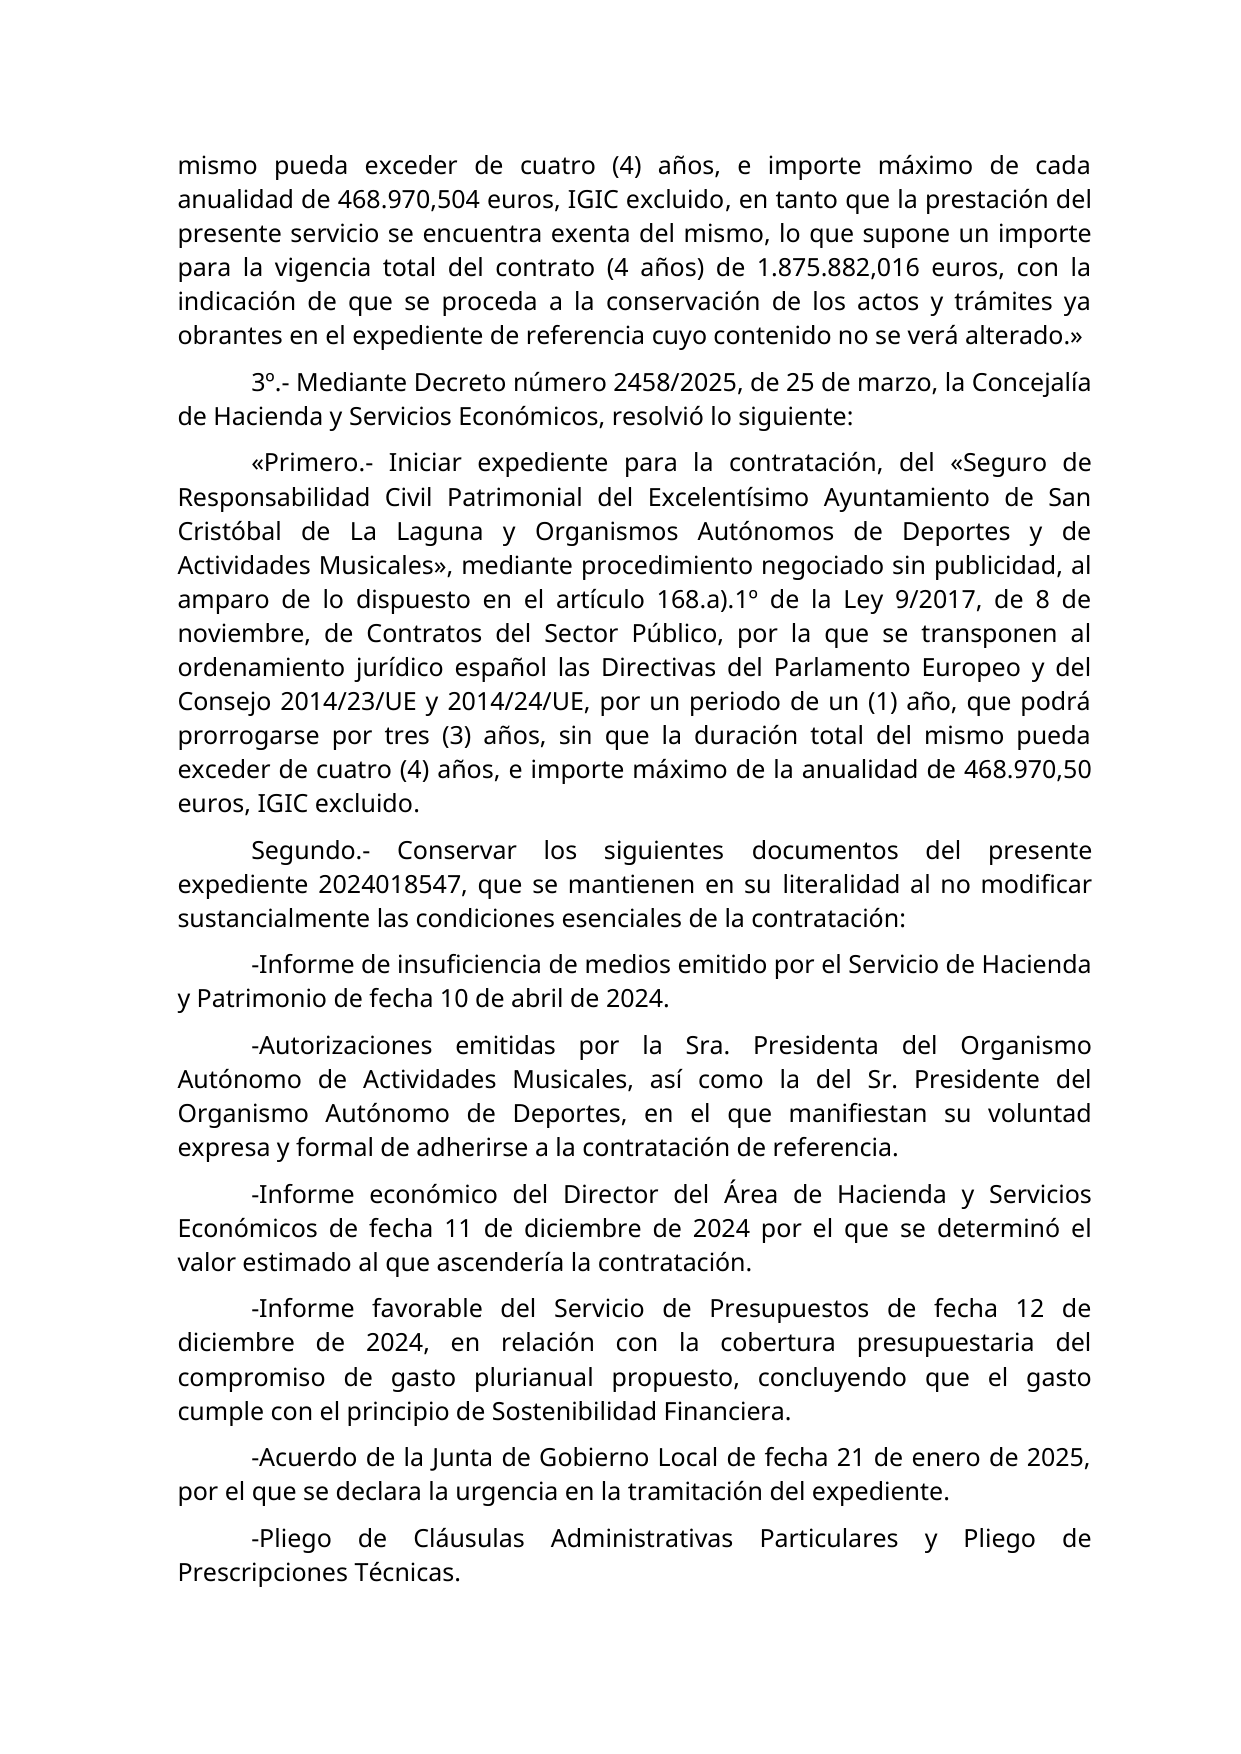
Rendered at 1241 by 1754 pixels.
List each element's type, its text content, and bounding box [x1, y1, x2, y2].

text mismo pueda exceder de cuatro (4) años, e importe máximo de cada anualidad de 468.970,504 euros, IGIC excluido, en tanto que la prestación del presente servicio se encuentra exenta del mismo, lo que supone un importe para la vigencia total del contrato (4 años) de 1.875.882,016 euros, con la indicación de que se proceda a la conservación de los actos y trámites ya obrantes en el expediente de referencia cuyo contenido no se verá alterado.» [177, 148, 1093, 352]
text Segundo.- Conservar los siguientes documentos del presente expediente 2024018547, que se mantienen en su literalidad al no modificar sustancialmente las condiciones esenciales de la contratación: [177, 832, 1093, 934]
text 3º.- Mediante Decreto número 2458/2025, de 25 de marzo, la Concejalía de Hacienda y Servicios Económicos, resolvió lo siguiente: [177, 364, 1093, 433]
text -Pliego de Cláusulas Administrativas Particulares y Pliego de Prescripciones Técnicas. [177, 1520, 1093, 1588]
text -Informe económico del Director del Área de Hacienda y Servicios Económicos de fecha 11 de diciembre de 2024 por el que se determinó el valor estimado al que ascendería la contratación. [177, 1176, 1093, 1278]
text -Autorizaciones emitidas por la Sra. Presidenta del Organismo Autónomo de Actividades Musicales, así como la del Sr. Presidente del Organismo Autónomo de Deportes, en el que manifiestan su voluntad expresa y formal de adherirse a la contratación de referencia. [177, 1028, 1093, 1164]
text -Acuerdo de la Junta de Gobierno Local de fecha 21 de enero de 2025, por el que se declara la urgencia en la tramitación del expediente. [177, 1440, 1093, 1508]
text «Primero.- Iniciar expediente para la contratación, del «Seguro de Responsabilidad Civil Patrimonial del Excelentísimo Ayuntamiento de San Cristóbal de La Laguna y Organismos Autónomos de Deportes y de Actividades Musicales», mediante procedimiento negociado sin publicidad, al amparo de lo dispuesto en el artículo 168.a).1º de la Ley 9/2017, de 8 de noviembre, de Contratos del Sector Público, por la que se transponen al ordenamiento jurídico español las Directivas del Parlamento Europeo y del Consejo 2014/23/UE y 2014/24/UE, por un periodo de un (1) año, que podrá prorrogarse por tres (3) años, sin que la duración total del mismo pueda exceder de cuatro (4) años, e importe máximo de la anualidad de 468.970,50 euros, IGIC excluido. [177, 445, 1093, 820]
text -Informe favorable del Servicio de Presupuestos de fecha 12 de diciembre de 2024, en relación con la cobertura presupuestaria del compromiso de gasto plurianual propuesto, concluyendo que el gasto cumple con el principio de Sostenibilidad Financiera. [177, 1291, 1093, 1427]
text -Informe de insuficiencia de medios emitido por el Servicio de Hacienda y Patrimonio de fecha 10 de abril de 2024. [177, 947, 1093, 1015]
